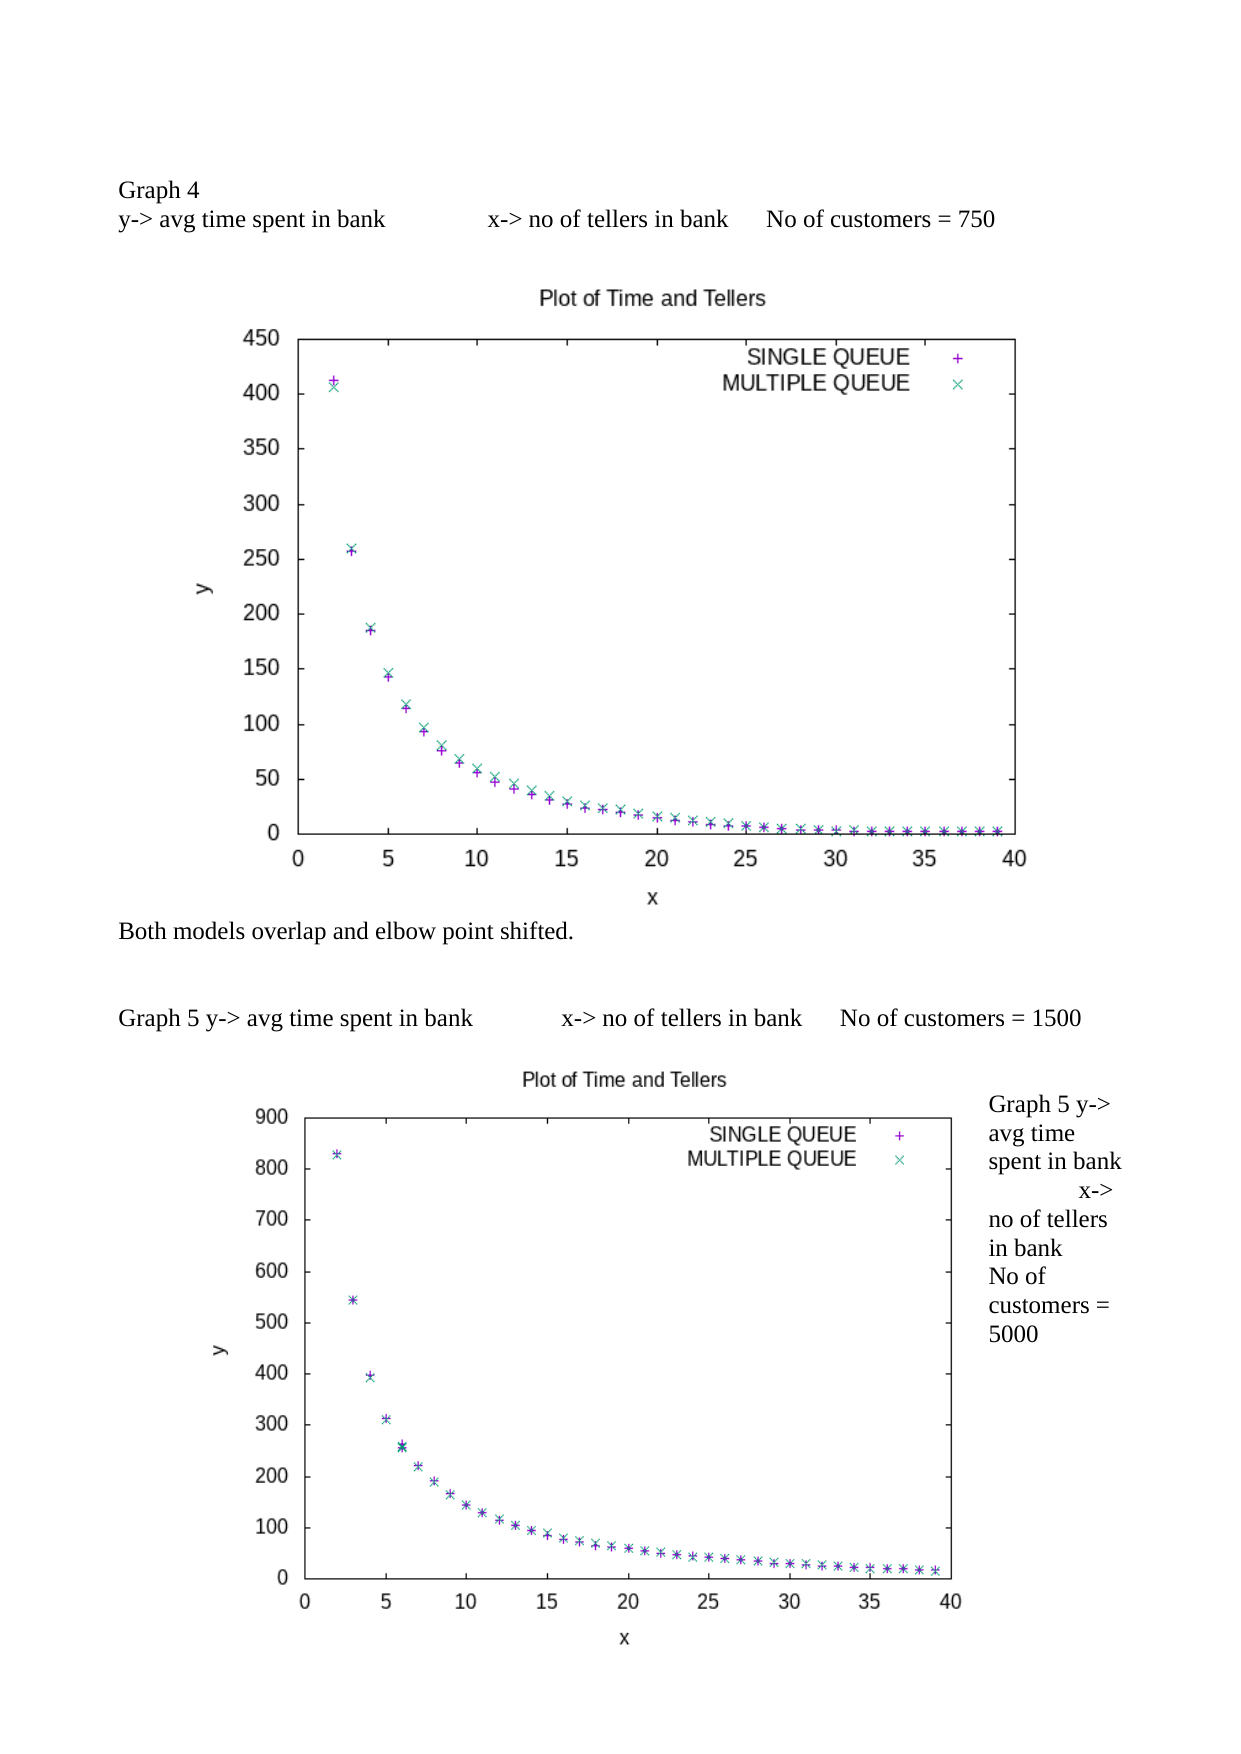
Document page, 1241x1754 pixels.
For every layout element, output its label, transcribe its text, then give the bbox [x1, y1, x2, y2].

text Graph 5 y-> avg time spent in bank x-> no of tellers in bank No of customers = 5000 [989, 1089, 1122, 1348]
text Graph 4 [118, 176, 1122, 204]
text y-> avg time spent in bank x-> no of tellers in bank No of customers = 750 [118, 204, 1122, 233]
text Both models overlap and elbow point shifted. [118, 917, 1122, 945]
picture [202, 1045, 989, 1656]
picture [183, 261, 1057, 917]
text Graph 5 y-> avg time spent in bank x-> no of tellers in bank No of customers = 1500 [118, 1003, 1122, 1031]
text [118, 1089, 202, 1348]
